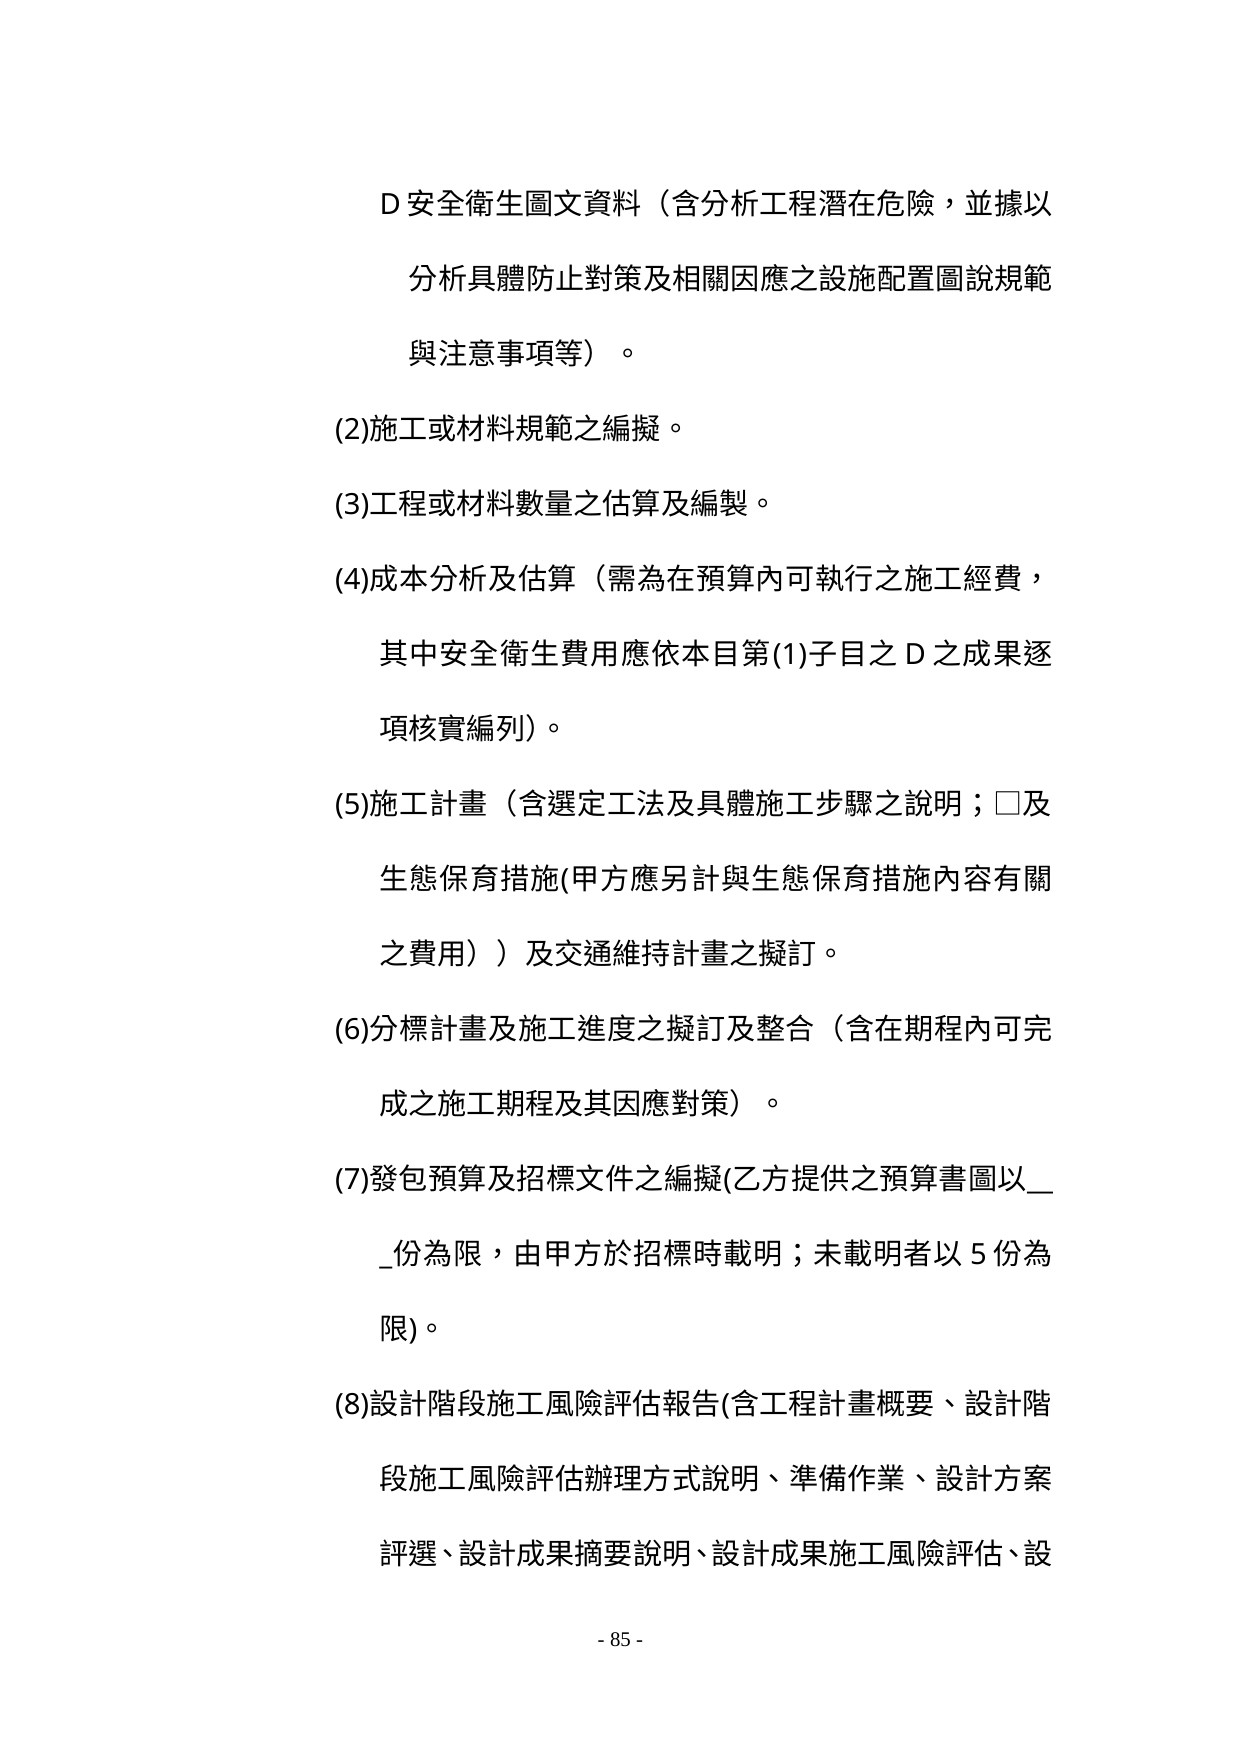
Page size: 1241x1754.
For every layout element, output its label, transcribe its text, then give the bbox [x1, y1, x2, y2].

text (5)施工計畫（含選定工法及具體施工步驟之說明；□及生態保育措施(甲方應另計與生態保育措施內容有關之費用））及交通維持計畫之擬訂。 [335, 764, 1053, 989]
text (4)成本分析及估算（需為在預算內可執行之施工經費，其中安全衛生費用應依本目第(1)子目之D之成果逐項核實編列）。 [335, 539, 1053, 764]
text (3)工程或材料數量之估算及編製。 [187, 464, 1053, 539]
text D安全衛生圖文資料（含分析工程潛在危險，並據以分析具體防止對策及相關因應之設施配置圖說規範與注意事項等）。 [379, 164, 1053, 389]
text (2)施工或材料規範之編擬。 [187, 389, 1053, 464]
text (7)發包預算及招標文件之編擬(乙方提供之預算書圖以___份為限，由甲方於招標時載明；未載明者以5份為限)。 [335, 1139, 1053, 1364]
text (6)分標計畫及施工進度之擬訂及整合（含在期程內可完成之施工期程及其因應對策）。 [335, 989, 1053, 1139]
text (8)設計階段施工風險評估報告(含工程計畫概要、設計階段施工風險評估辦理方式說明、準備作業、設計方案評選、設計成果摘要說明、設計成果施工風險評估、設 [335, 1364, 1053, 1589]
